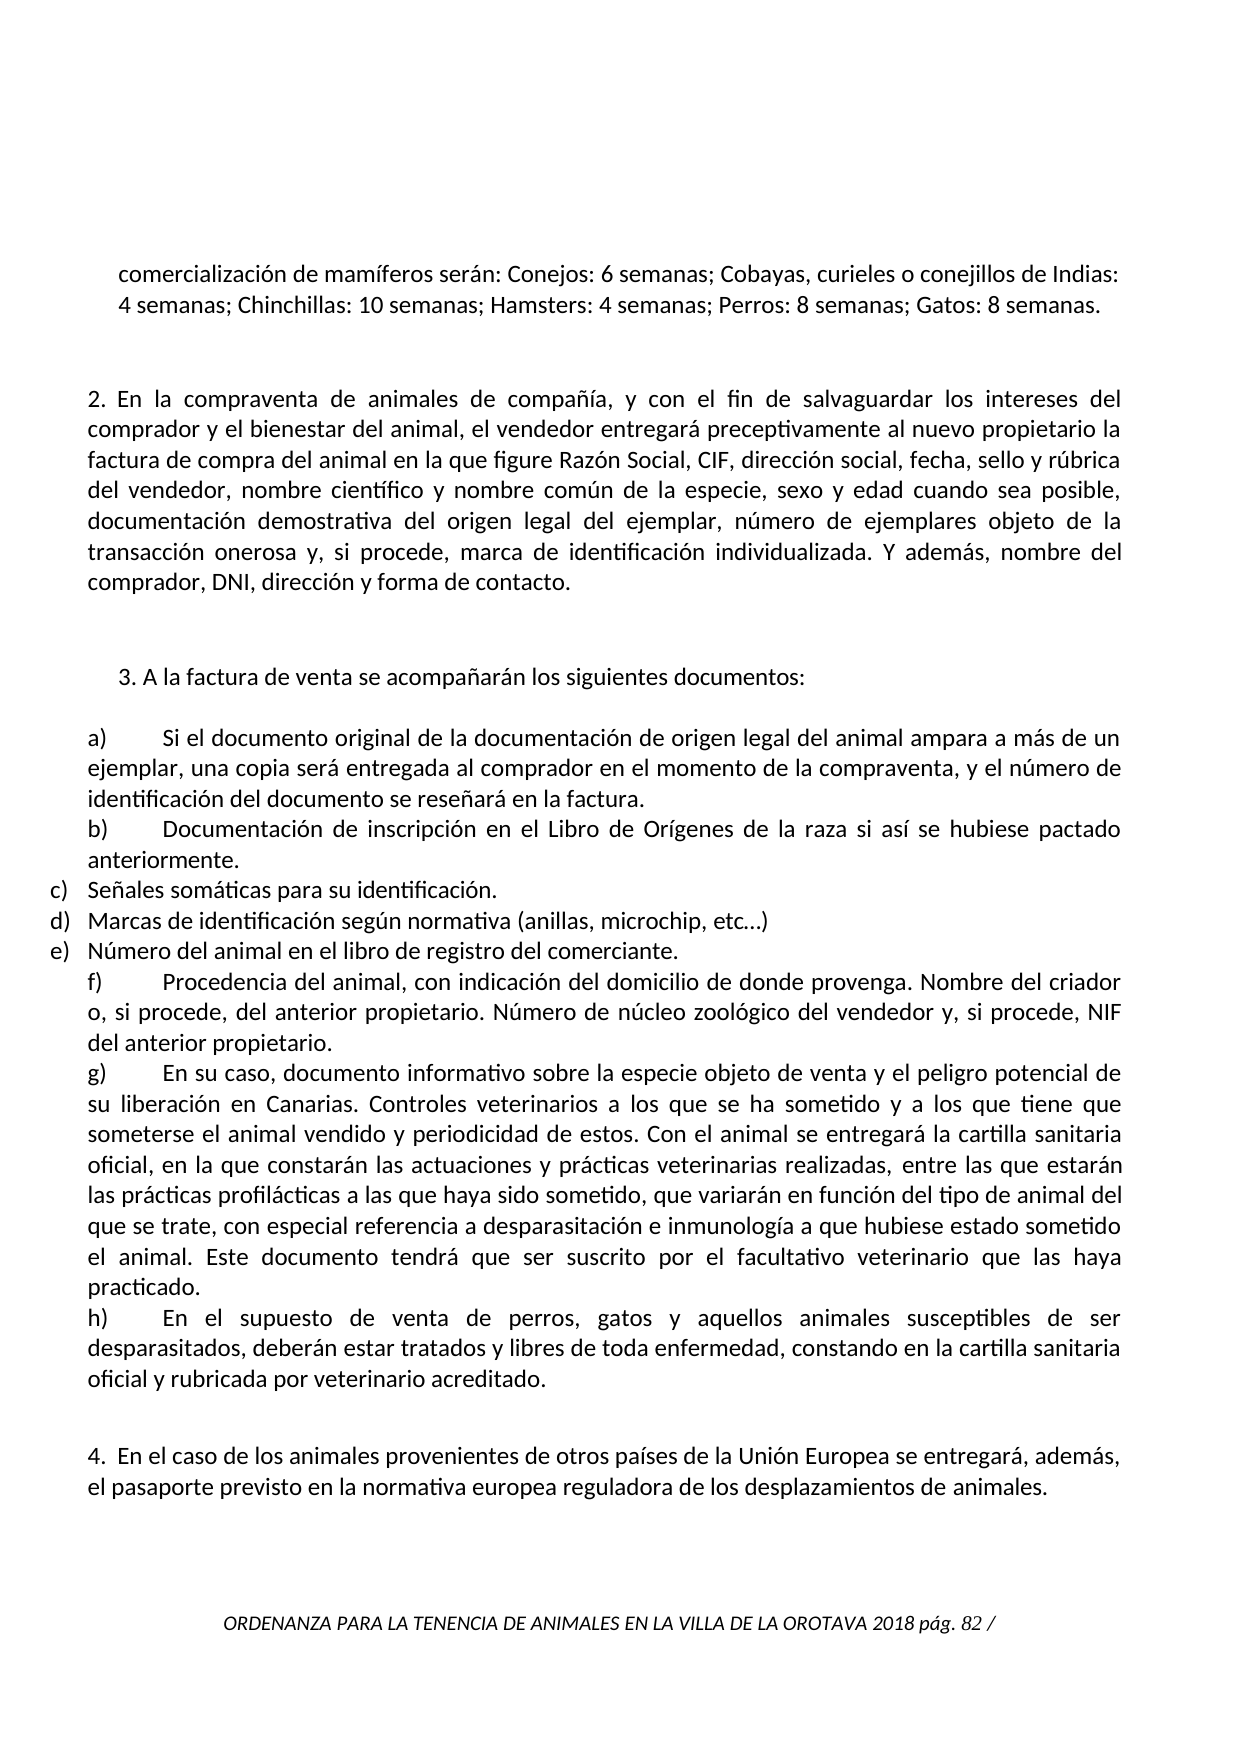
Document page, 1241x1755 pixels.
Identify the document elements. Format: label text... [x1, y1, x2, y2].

text comercialización de mamíferos serán: Conejos: 6 semanas; Cobayas, curieles o conejillos de Indias: 4 semanas; Chinchillas: 10 semanas; Hamsters: 4 semanas; Perros: 8 semanas; Gatos: 8 semanas. [118, 258, 1122, 319]
list En la compraventa de animales de compañía, y con el fin de salvaguardar los intereses del comprador y el bienestar del animal, el vendedor entregará preceptivamente al nuevo propietario la factura de compra del animal en la que figure Razón Social, CIF, dirección social, fecha, sello y rúbrica del vendedor, nombre científico y nombre común de la especie, sexo y edad cuando sea posible, documentación demostrativa del origen legal del ejemplar, número de ejemplares objeto de la transacción onerosa y, si procede, marca de identificación individualizada. Y además, nombre del comprador, DNI, dirección y forma de contacto. [87, 383, 1123, 597]
list Procedencia del animal, con indicación del domicilio de donde provenga. Nombre del criador o, si procede, del anterior propietario. Número de núcleo zoológico del vendedor y, si procede, NIF del anterior propietario. [87, 966, 1122, 1057]
list Marcas de identificación según normativa (anillas, microchip, etc…) [50, 905, 1149, 935]
list En el supuesto de venta de perros, gatos y aquellos animales susceptibles de ser desparasitados, deberán estar tratados y libres de toda enfermedad, constando en la cartilla sanitaria oficial y rubricada por veterinario acreditado. [87, 1302, 1123, 1393]
list Si el documento original de la documentación de origen legal del animal ampara a más de un ejemplar, una copia será entregada al comprador en el momento de la compraventa, y el número de identificación del documento se reseñará en la factura. [87, 722, 1123, 813]
list En el caso de los animales provenientes de otros países de la Unión Europea se entregará, además, el pasaporte previsto en la normativa europea reguladora de los desplazamientos de animales. [87, 1440, 1123, 1501]
list A la factura de venta se acompañarán los siguientes documentos: [118, 661, 1149, 691]
list En su caso, documento informativo sobre la especie objeto de venta y el peligro potencial de su liberación en Canarias. Controles veterinarios a los que se ha sometido y a los que tiene que someterse el animal vendido y periodicidad de estos. Con el animal se entregará la cartilla sanitaria oficial, en la que constarán las actuaciones y prácticas veterinarias realizadas, entre las que estarán las prácticas profilácticas a las que haya sido sometido, que variarán en función del tipo de animal del que se trate, con especial referencia a desparasitación e inmunología a que hubiese estado sometido el animal. Este documento tendrá que ser suscrito por el facultativo veterinario que las haya practicado. [87, 1057, 1123, 1302]
list Número del animal en el libro de registro del comerciante. [50, 935, 1149, 966]
list Documentación de inscripción en el Libro de Orígenes de la raza si así se hubiese pactado anteriormente. [87, 813, 1122, 874]
list Señales somáticas para su identificación. [50, 874, 1149, 905]
